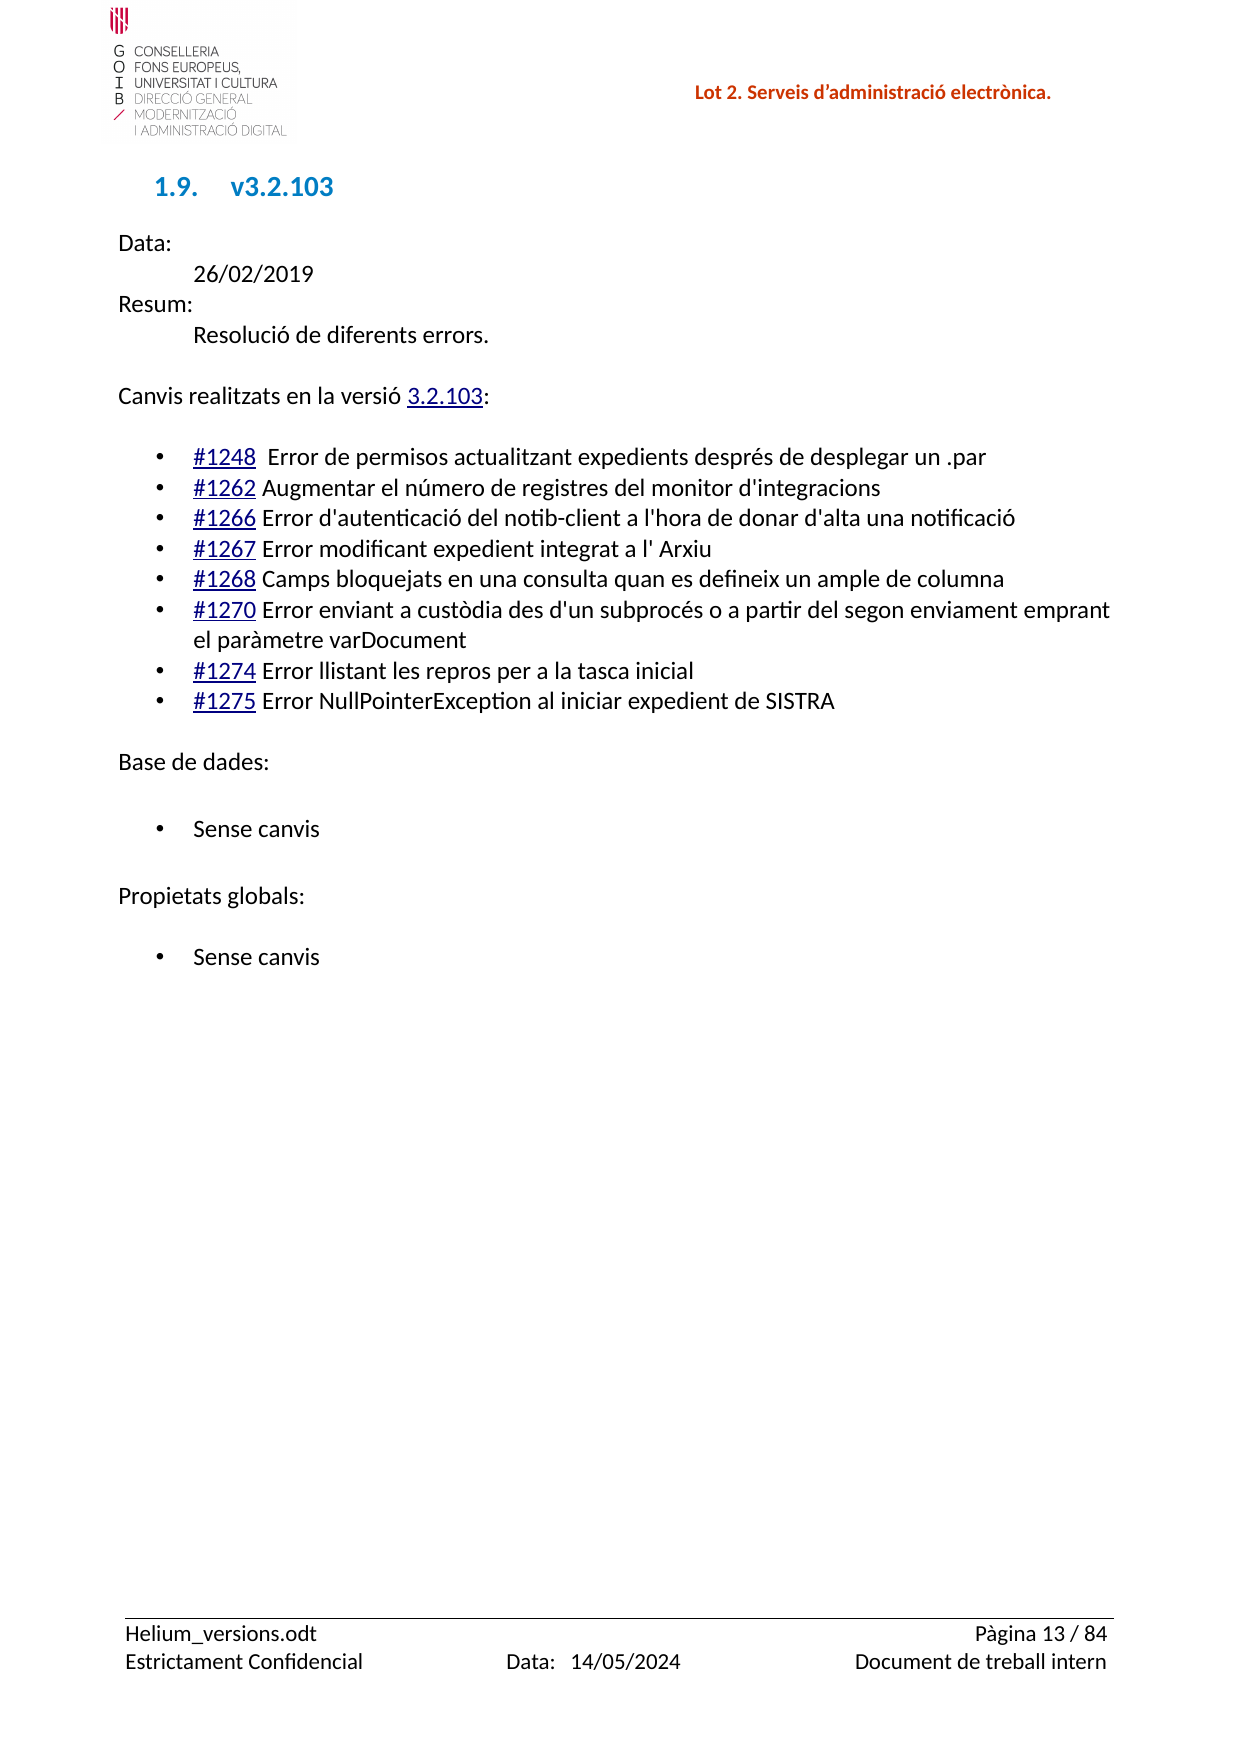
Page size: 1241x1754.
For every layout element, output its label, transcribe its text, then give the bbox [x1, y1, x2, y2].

text Resolució de diferents errors. [118, 319, 1122, 350]
list #1268 Camps bloquejats en una consulta quan es defineix un ample de columna [156, 563, 1122, 594]
list #1274 Error llistant les repros per a la tasca inicial [156, 655, 1122, 685]
list Sense canvis [156, 813, 1122, 844]
list Sense canvis [156, 941, 1122, 972]
subtitle v3.2.103 [153, 168, 1122, 204]
text 26/02/2019 [118, 258, 1122, 289]
list #1267 Error modificant expedient integrat a l' Arxiu [156, 533, 1122, 563]
text Data: [118, 228, 1122, 258]
text Resum: [118, 289, 1122, 319]
picture [100, 0, 297, 144]
list #1270 Error enviant a custòdia des d'un subprocés o a partir del segon enviament emprant el paràmetre varDocument [156, 594, 1122, 655]
list #1262 Augmentar el número de registres del monitor d'integracions [156, 472, 1122, 502]
text Base de dades: [118, 746, 1122, 777]
list #1275 Error NullPointerException al iniciar expedient de SISTRA [156, 685, 1122, 716]
list #1248 Error de permisos actualitzant expedients després de desplegar un .par [156, 441, 1122, 472]
text Propietats globals: [118, 880, 1122, 911]
list #1266 Error d'autenticació del notib-client a l'hora de donar d'alta una notificació [156, 502, 1122, 533]
text Canvis realitzats en la versió 3.2.103: [118, 380, 1122, 411]
